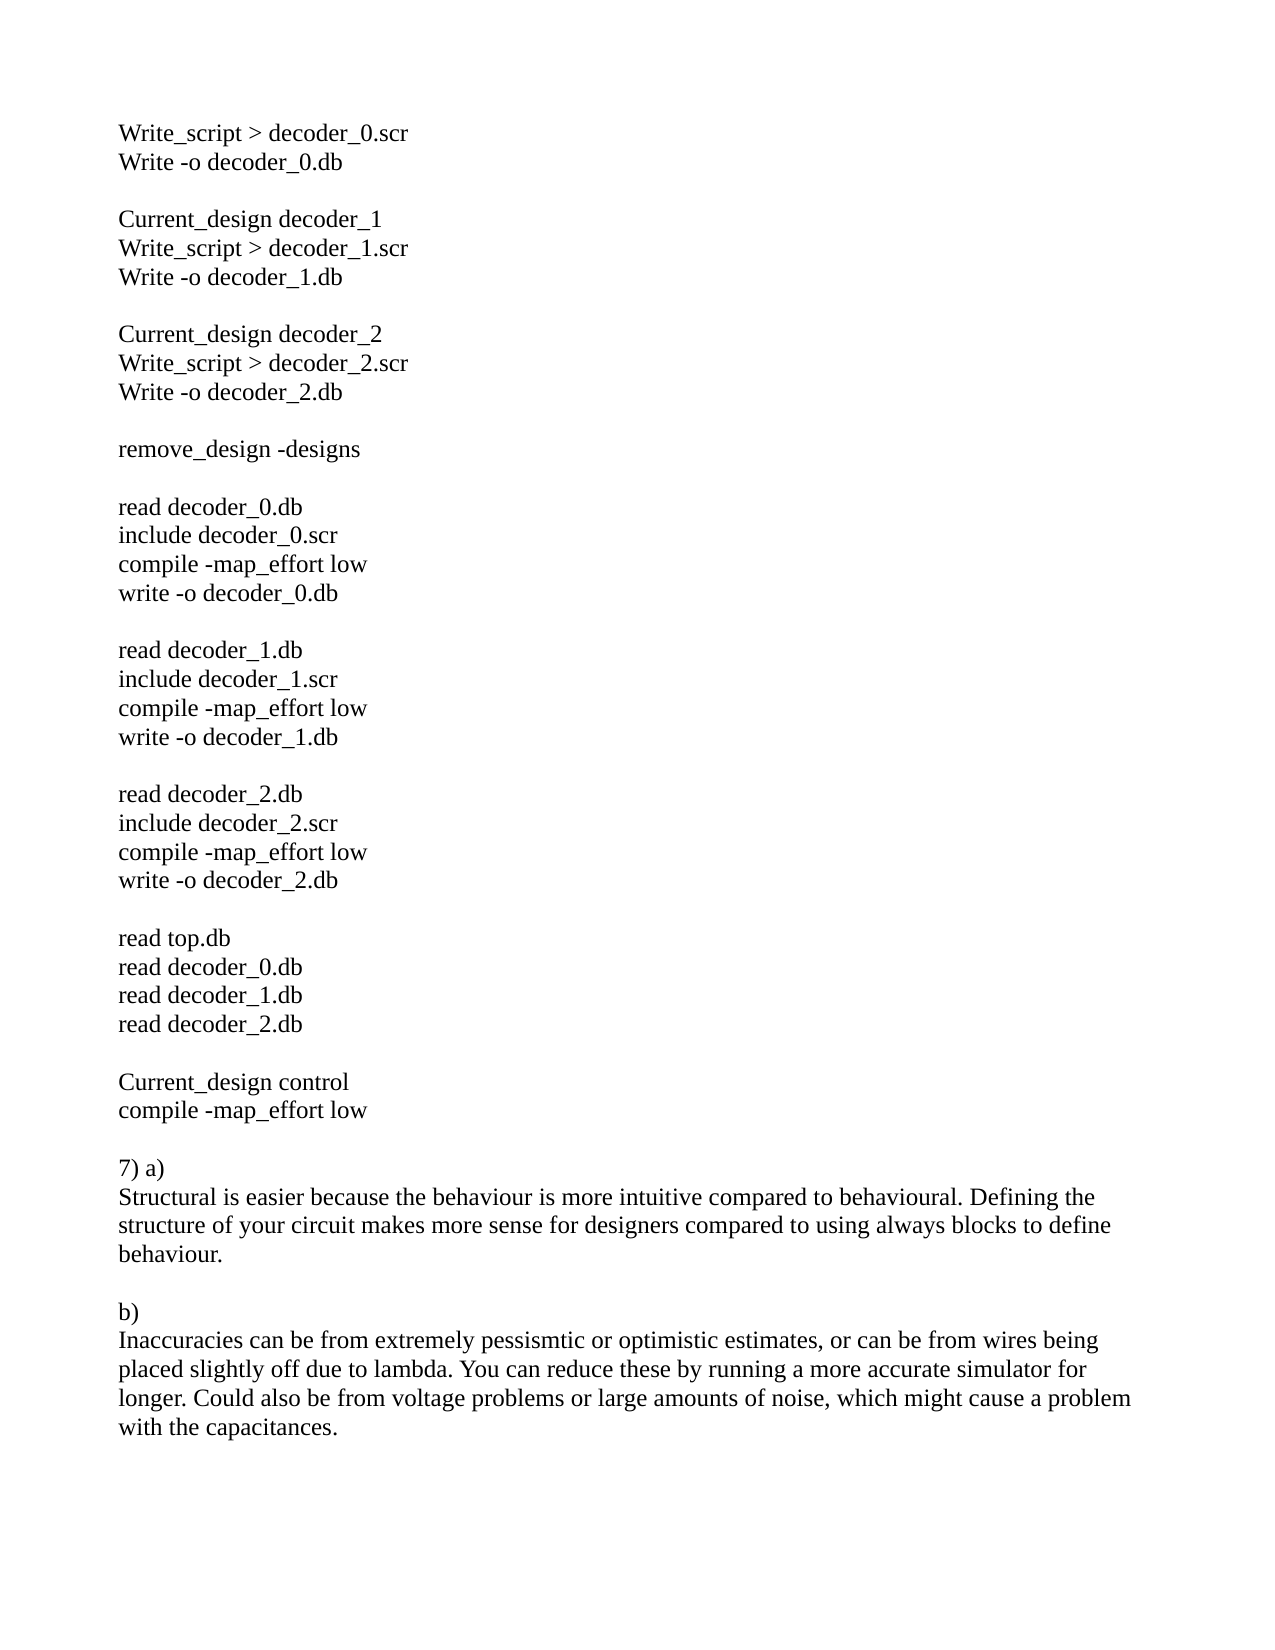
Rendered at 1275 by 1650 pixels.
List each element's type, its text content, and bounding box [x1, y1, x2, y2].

text read decoder_1.db [118, 636, 1157, 664]
text write -o decoder_1.db [118, 722, 1157, 751]
text 7) a) Structural is easier because the behaviour is more intuitive compared to behavioural. Defining the structure of your circuit makes more sense for designers compared to using always blocks to define behaviour. [118, 1153, 1157, 1268]
text b) [118, 1297, 1157, 1326]
text Write_script > decoder_1.scr [118, 233, 1157, 262]
text compile -map_effort low [118, 1096, 1157, 1124]
text read decoder_2.db [118, 1009, 1157, 1038]
text compile -map_effort low [118, 693, 1157, 722]
text Current_design decoder_1 [118, 204, 1157, 233]
text write -o decoder_0.db [118, 578, 1157, 607]
text read decoder_0.db [118, 492, 1157, 521]
text include decoder_2.scr [118, 808, 1157, 837]
text read decoder_2.db [118, 779, 1157, 808]
text read decoder_0.db [118, 952, 1157, 981]
text Write -o decoder_0.db [118, 147, 1157, 176]
text write -o decoder_2.db [118, 866, 1157, 894]
text Write -o decoder_1.db [118, 262, 1157, 291]
text read top.db [118, 923, 1157, 952]
text Write_script > decoder_0.scr [118, 118, 1157, 147]
text Write -o decoder_2.db [118, 377, 1157, 406]
text Current_design decoder_2 [118, 319, 1157, 348]
text remove_design -designs [118, 434, 1157, 463]
text Inaccuracies can be from extremely pessismtic or optimistic estimates, or can be from wires being placed slightly off due to lambda. You can reduce these by running a more accurate simulator for longer. Could also be from voltage problems or large amounts of noise, which might cause a problem with the capacitances. [118, 1326, 1157, 1441]
text Write_script > decoder_2.scr [118, 348, 1157, 377]
text compile -map_effort low [118, 837, 1157, 866]
text include decoder_1.scr [118, 664, 1157, 693]
text Current_design control [118, 1067, 1157, 1096]
text include decoder_0.scr [118, 521, 1157, 549]
text read decoder_1.db [118, 981, 1157, 1009]
text compile -map_effort low [118, 549, 1157, 578]
